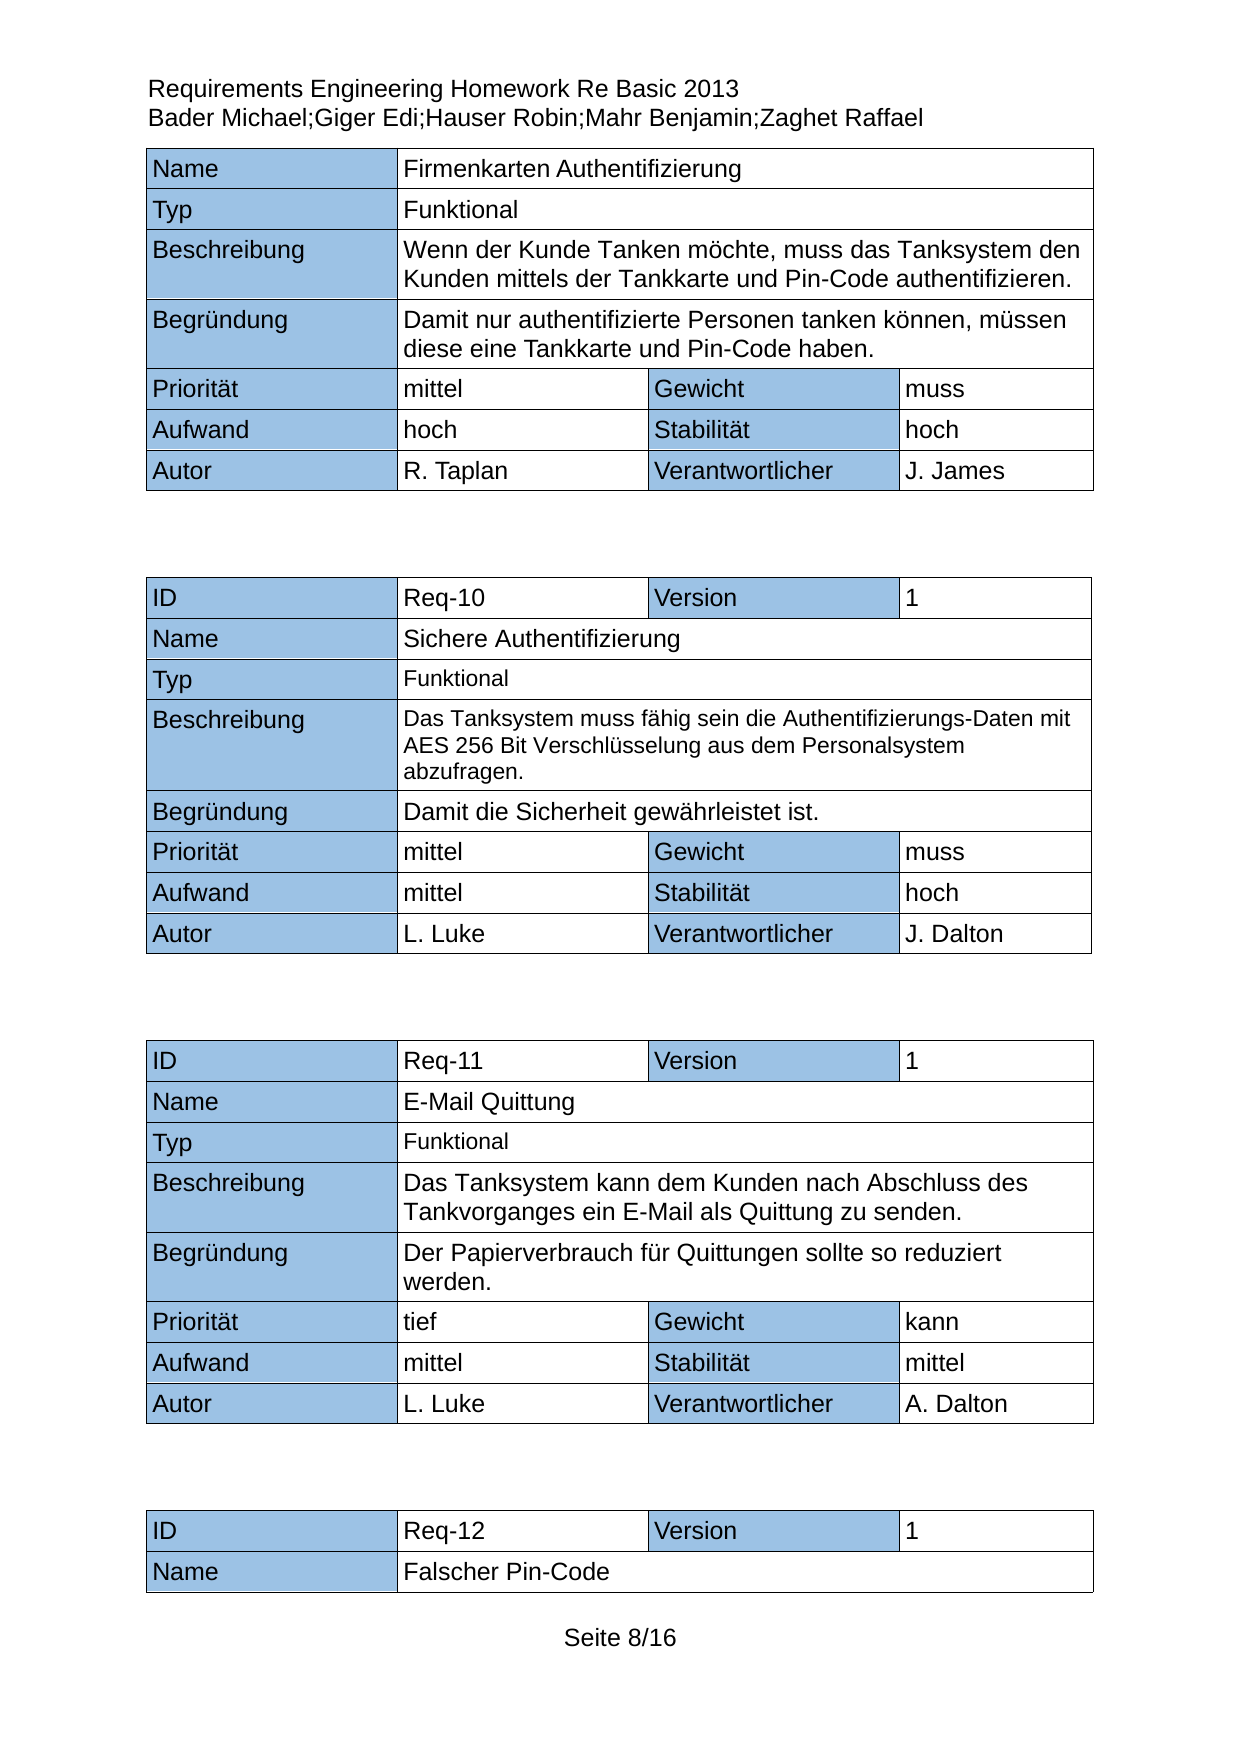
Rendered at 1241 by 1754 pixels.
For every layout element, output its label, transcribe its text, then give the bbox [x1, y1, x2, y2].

table_cell Priorität [147, 832, 397, 872]
table_header ID [147, 1041, 397, 1081]
table_cell Name [147, 149, 397, 188]
table_cell Name [147, 1082, 397, 1121]
table_header Version [649, 1511, 899, 1551]
table_cell J. Dalton [900, 914, 1091, 953]
table_cell Begründung [147, 1233, 397, 1301]
table_cell Damit die Sicherheit gewährleistet ist. [398, 791, 1091, 831]
table_cell Aufwand [147, 410, 397, 449]
table_cell Gewicht [649, 1302, 899, 1342]
table_cell Funktional [398, 660, 1091, 699]
table_cell Stabilität [649, 410, 899, 449]
table_cell Gewicht [649, 832, 899, 872]
table_cell Verantwortlicher [649, 914, 899, 953]
table_cell mittel [398, 1343, 648, 1382]
table_cell kann [900, 1302, 1093, 1342]
table_cell Falscher Pin-Code [398, 1552, 1093, 1591]
table_cell Verantwortlicher [649, 451, 899, 490]
table_cell L. Luke [398, 1384, 648, 1423]
table_cell Funktional [398, 1123, 1093, 1162]
table_cell tief [398, 1302, 648, 1342]
table_cell Firmenkarten Authentifizierung [398, 149, 1093, 188]
table_cell Stabilität [649, 1343, 899, 1382]
table_header Req-11 [398, 1041, 648, 1081]
table_cell J. James [900, 451, 1093, 490]
table_cell Das Tanksystem kann dem Kunden nach Abschluss des Tankvorganges ein E-Mail als Quittung zu senden. [398, 1163, 1093, 1232]
table_cell Autor [147, 1384, 397, 1423]
table_cell Aufwand [147, 873, 397, 912]
table_cell Begründung [147, 300, 397, 368]
table_cell hoch [900, 410, 1093, 449]
table_cell Sichere Authentifizierung [398, 619, 1091, 658]
table_cell mittel [900, 1343, 1093, 1382]
table_header ID [147, 1511, 397, 1551]
table_cell hoch [398, 410, 648, 449]
table_cell Wenn der Kunde Tanken möchte, muss das Tanksystem den Kunden mittels der Tankkarte und Pin-Code authentifizieren. [398, 230, 1093, 298]
table_cell hoch [900, 873, 1091, 912]
table_cell Der Papierverbrauch für Quittungen sollte so reduziert werden. [398, 1233, 1093, 1301]
table_cell Name [147, 1552, 397, 1591]
table_cell Name [147, 619, 397, 658]
table_cell Verantwortlicher [649, 1384, 899, 1423]
table_header ID [147, 578, 397, 618]
table_header Version [649, 578, 899, 618]
table_cell Beschreibung [147, 700, 397, 790]
table_header Req-10 [398, 578, 648, 618]
table_cell Beschreibung [147, 230, 397, 298]
table_cell Aufwand [147, 1343, 397, 1382]
table_header 1 [900, 1511, 1093, 1551]
table_cell Gewicht [649, 369, 899, 409]
table_cell Priorität [147, 1302, 397, 1342]
table_cell R. Taplan [398, 451, 648, 490]
table_cell Begründung [147, 791, 397, 831]
table_header 1 [900, 578, 1091, 618]
table_cell Funktional [398, 189, 1093, 229]
table_cell Beschreibung [147, 1163, 397, 1232]
table_cell Das Tanksystem muss fähig sein die Authentifizierungs-Daten mit AES 256 Bit Verschlüsselung aus dem Personalsystem abzufragen. [398, 700, 1091, 790]
table_header Version [649, 1041, 899, 1081]
table_cell mittel [398, 369, 648, 409]
table_cell Typ [147, 1123, 397, 1162]
table_header 1 [900, 1041, 1093, 1081]
table_cell Typ [147, 189, 397, 229]
table_cell E-Mail Quittung [398, 1082, 1093, 1121]
table_cell Damit nur authentifizierte Personen tanken können, müssen diese eine Tankkarte und Pin-Code haben. [398, 300, 1093, 368]
table_cell muss [900, 369, 1093, 409]
table_cell L. Luke [398, 914, 648, 953]
table_cell Autor [147, 914, 397, 953]
table_header Req-12 [398, 1511, 648, 1551]
table_cell Priorität [147, 369, 397, 409]
table_cell mittel [398, 873, 648, 912]
table_cell Stabilität [649, 873, 899, 912]
table_cell Typ [147, 660, 397, 699]
table_cell muss [900, 832, 1091, 872]
table_cell A. Dalton [900, 1384, 1093, 1423]
table_cell Autor [147, 451, 397, 490]
table_cell mittel [398, 832, 648, 872]
